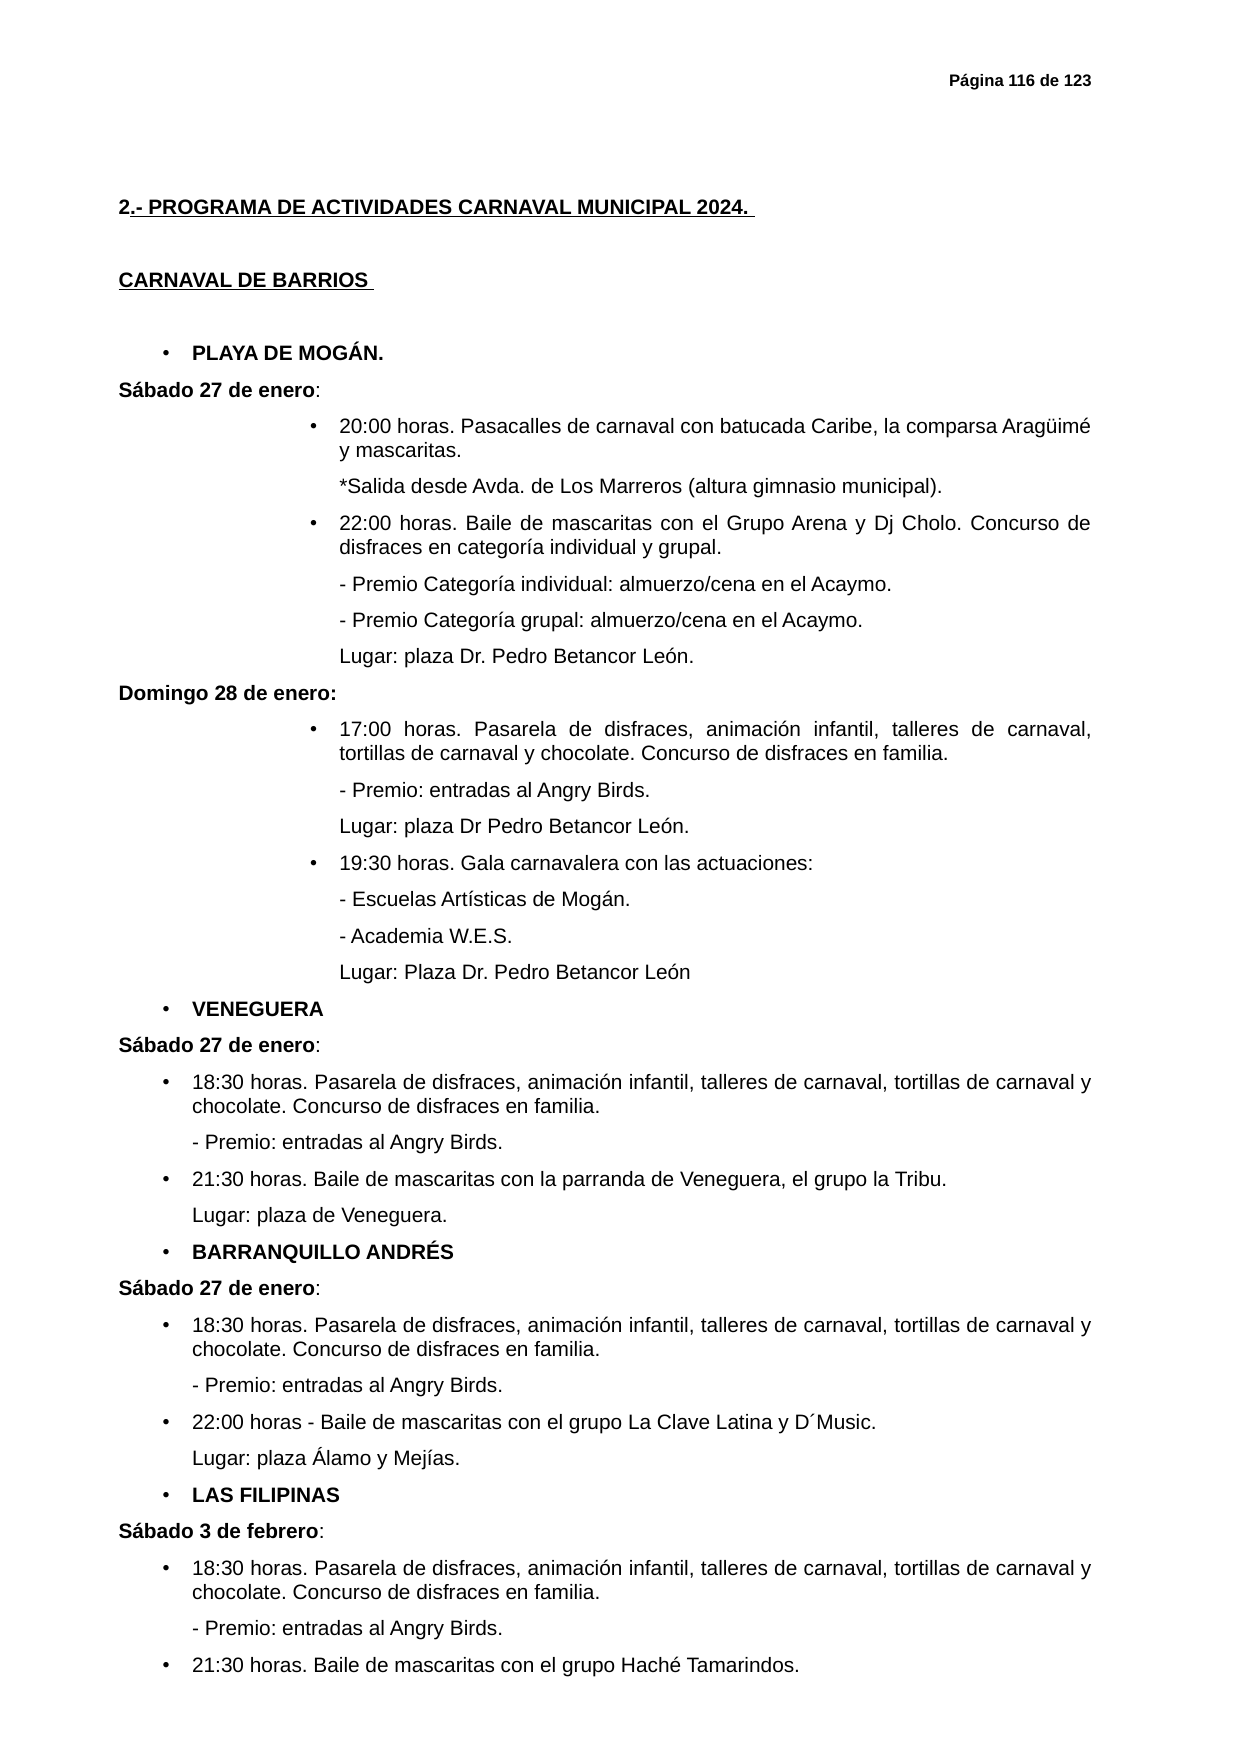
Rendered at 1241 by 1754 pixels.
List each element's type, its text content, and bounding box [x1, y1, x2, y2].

list Lugar: plaza Dr Pedro Betancor León. [310, 814, 1092, 838]
list Lugar: Plaza Dr. Pedro Betancor León [310, 960, 1092, 984]
list BARRANQUILLO ANDRÉS [162, 1239, 1092, 1264]
list - Premio Categoría individual: almuerzo/cena en el Acaymo. [310, 571, 1092, 595]
list - Academia W.E.S. [310, 924, 1092, 948]
list - Escuelas Artísticas de Mogán. [310, 887, 1092, 911]
list LAS FILIPINAS [162, 1483, 1092, 1507]
text Sábado 3 de febrero: [118, 1519, 1092, 1543]
list 21:30 horas. Baile de mascaritas con el grupo Haché Tamarindos. [162, 1653, 1092, 1677]
list 17:00 horas. Pasarela de disfraces, animación infantil, talleres de carnaval, tortillas de carnaval y chocolate. Concurso de disfraces en familia. [310, 717, 1092, 765]
list - Premio Categoría grupal: almuerzo/cena en el Acaymo. [310, 608, 1092, 632]
list PLAYA DE MOGÁN. [162, 341, 1092, 365]
list 18:30 horas. Pasarela de disfraces, animación infantil, talleres de carnaval, tortillas de carnaval y chocolate. Concurso de disfraces en familia. [162, 1069, 1092, 1118]
text Sábado 27 de enero: [118, 1033, 1092, 1057]
list 18:30 horas. Pasarela de disfraces, animación infantil, talleres de carnaval, tortillas de carnaval y chocolate. Concurso de disfraces en familia. [162, 1556, 1092, 1604]
list - Premio: entradas al Angry Birds. [310, 778, 1092, 802]
text Sábado 27 de enero: [118, 377, 1092, 401]
list Lugar: plaza Dr. Pedro Betancor León. [310, 644, 1092, 668]
text Sábado 27 de enero: [118, 1276, 1092, 1300]
list Lugar: plaza de Veneguera. [162, 1203, 1092, 1227]
list *Salida desde Avda. de Los Marreros (altura gimnasio municipal). [310, 474, 1092, 498]
text 2.- PROGRAMA DE ACTIVIDADES CARNAVAL MUNICIPAL 2024. [118, 195, 1092, 219]
list 21:30 horas. Baile de mascaritas con la parranda de Veneguera, el grupo la Tribu. [162, 1167, 1092, 1191]
list - Premio: entradas al Angry Birds. [162, 1616, 1092, 1640]
list VENEGUERA [162, 997, 1092, 1021]
list - Premio: entradas al Angry Birds. [162, 1373, 1092, 1397]
list 18:30 horas. Pasarela de disfraces, animación infantil, talleres de carnaval, tortillas de carnaval y chocolate. Concurso de disfraces en familia. [162, 1313, 1092, 1361]
list 20:00 horas. Pasacalles de carnaval con batucada Caribe, la comparsa Aragüimé y mascaritas. [310, 414, 1092, 462]
list 19:30 horas. Gala carnavalera con las actuaciones: [310, 851, 1092, 875]
list 22:00 horas - Baile de mascaritas con el grupo La Clave Latina y D´Music. [162, 1409, 1092, 1434]
list 22:00 horas. Baile de mascaritas con el Grupo Arena y Dj Cholo. Concurso de disfraces en categoría individual y grupal. [310, 511, 1092, 559]
text Domingo 28 de enero: [118, 681, 1092, 705]
text CARNAVAL DE BARRIOS [118, 268, 1092, 292]
list Lugar: plaza Álamo y Mejías. [162, 1446, 1092, 1470]
list - Premio: entradas al Angry Birds. [162, 1130, 1092, 1154]
